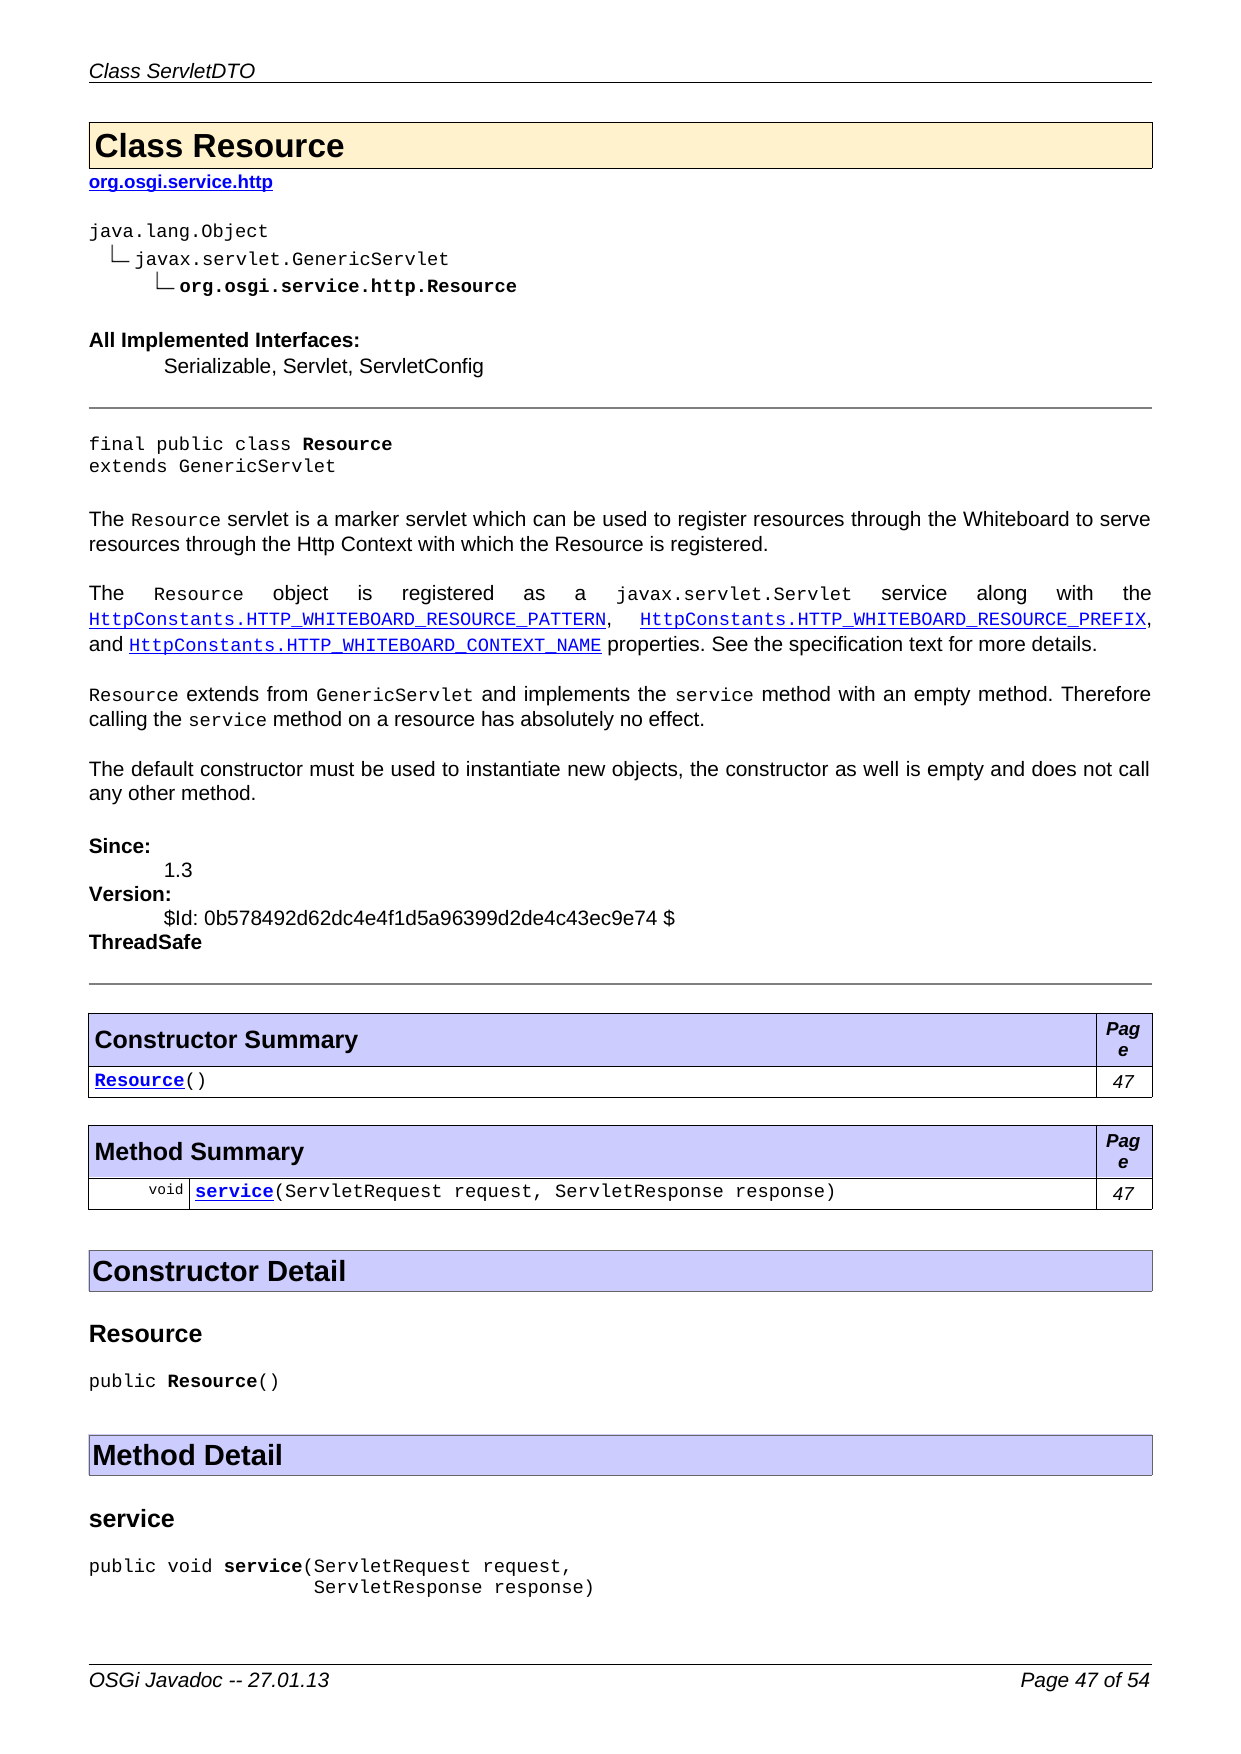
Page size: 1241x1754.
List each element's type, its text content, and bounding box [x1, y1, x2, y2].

text extends GenericServlet [88, 456, 1152, 478]
table_header Method Summary [89, 1126, 1096, 1177]
subtitle Resource [88, 1319, 1152, 1348]
text final public class Resource [88, 435, 1152, 456]
picture [156, 270, 180, 293]
text The Resource object is registered as a javax.servlet.Servlet service along with the HttpConstants.HTTP_WHITEBOARD_RESOURCE_PATTERN, HttpConstants.HTTP_WHITEBOARD_RESOURCE_PREFIX, and HttpConstants.HTTP_WHITEBOARD_CONTEXT_NAME properties. See the specification text for more details. [88, 581, 1152, 657]
subtitle service [88, 1504, 1152, 1532]
subtitle Constructor Detail [90, 1251, 1152, 1291]
text org.osgi.service.http.Resource [88, 271, 1152, 298]
subtitle Class Resource [90, 123, 1152, 168]
subtitle All Implemented Interfaces: [88, 327, 1152, 351]
table_cell service(ServletRequest request, ServletResponse response) [190, 1179, 1096, 1209]
subtitle Method Detail [90, 1436, 1152, 1475]
table_cell Resource() [89, 1067, 1096, 1097]
text Resource extends from GenericServlet and implements the service method with an empty method. Therefore calling the service method on a resource has absolutely no effect. [88, 682, 1152, 732]
text $Id: 0b578492d62dc4e4f1d5a96399d2de4c43ec9e74 $ [163, 906, 1152, 930]
picture [111, 243, 135, 266]
table_header Page [1097, 1126, 1152, 1177]
text The Resource servlet is a marker servlet which can be used to register resources through the Whiteboard to serve resources through the Http Context with which the Resource is registered. [88, 507, 1152, 556]
text public void service(ServletRequest request, ServletResponse response) [88, 1557, 1152, 1599]
table_header Page [1097, 1014, 1152, 1066]
text Version: [88, 882, 1152, 906]
text Serializable, Servlet, ServletConfig [163, 354, 1152, 378]
text java.lang.Object [88, 222, 1152, 243]
table_cell void [89, 1179, 189, 1209]
text org.osgi.service.http [88, 171, 1152, 193]
text ThreadSafe [88, 930, 1152, 954]
text Since: [88, 834, 1152, 858]
text 1.3 [163, 858, 1152, 882]
text The default constructor must be used to instantiate new objects, the constructor as well is empty and does not call any other method. [88, 757, 1152, 805]
text public Resource() [88, 1372, 1152, 1393]
table_cell 44 [1097, 1067, 1152, 1097]
table_cell 44 [1097, 1179, 1152, 1209]
table_header Constructor Summary [89, 1014, 1096, 1066]
text javax.servlet.GenericServlet [88, 243, 1152, 271]
